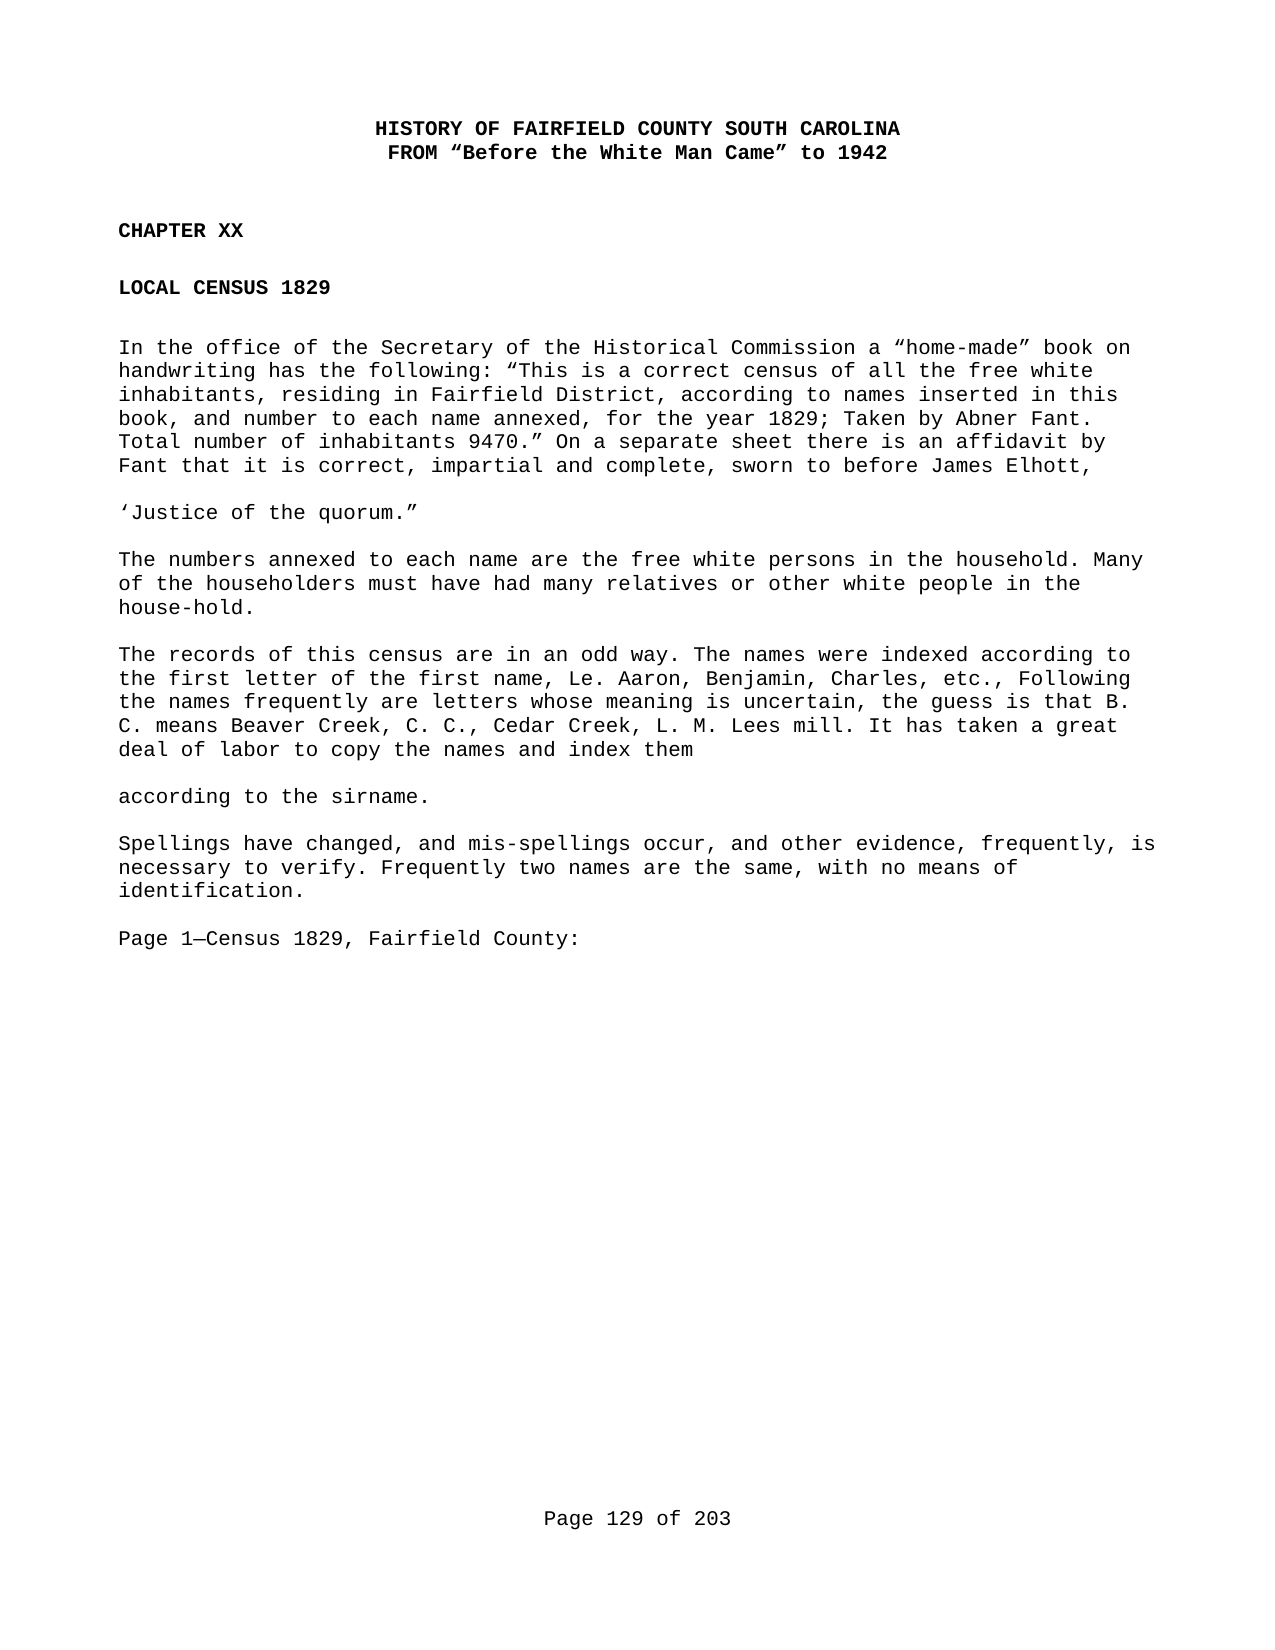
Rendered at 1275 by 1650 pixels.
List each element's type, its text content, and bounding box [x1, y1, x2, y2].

text In the office of the Secretary of the Historical Commission a “home-made” book on handwriting has the following: “This is a correct census of all the free white inhabitants, residing in Fairfield District, according to names inserted in this book, and number to each name annexed, for the year 1829; Taken by Abner Fant. Total number of inhabitants 9470.” On a separate sheet there is an affidavit by Fant that it is correct, impartial and complete, sworn to before James Elhott, [118, 337, 1157, 478]
text ‘Justice of the quorum.” [118, 502, 1157, 526]
subtitle LOCAL CENSUS 1829 [118, 277, 1157, 301]
subtitle CHAPTER XX [118, 220, 1157, 243]
text The records of this census are in an odd way. The names were indexed according to the first letter of the first name, Le. Aaron, Benjamin, Charles, etc., Following the names frequently are letters whose meaning is uncertain, the guess is that B. C. means Beaver Creek, C. C., Cedar Creek, L. M. Lees mill. It has taken a great deal of labor to copy the names and index them [118, 644, 1157, 762]
text Spellings have changed, and mis-spellings occur, and other evidence, frequently, is necessary to verify. Frequently two names are the same, with no means of identification. [118, 833, 1157, 904]
text Page 1—Census 1829, Fairfield County: [118, 928, 1157, 951]
text according to the sirname. [118, 786, 1157, 809]
text The numbers annexed to each name are the free white persons in the household. Many of the householders must have had many relatives or other white people in the house-hold. [118, 549, 1157, 620]
